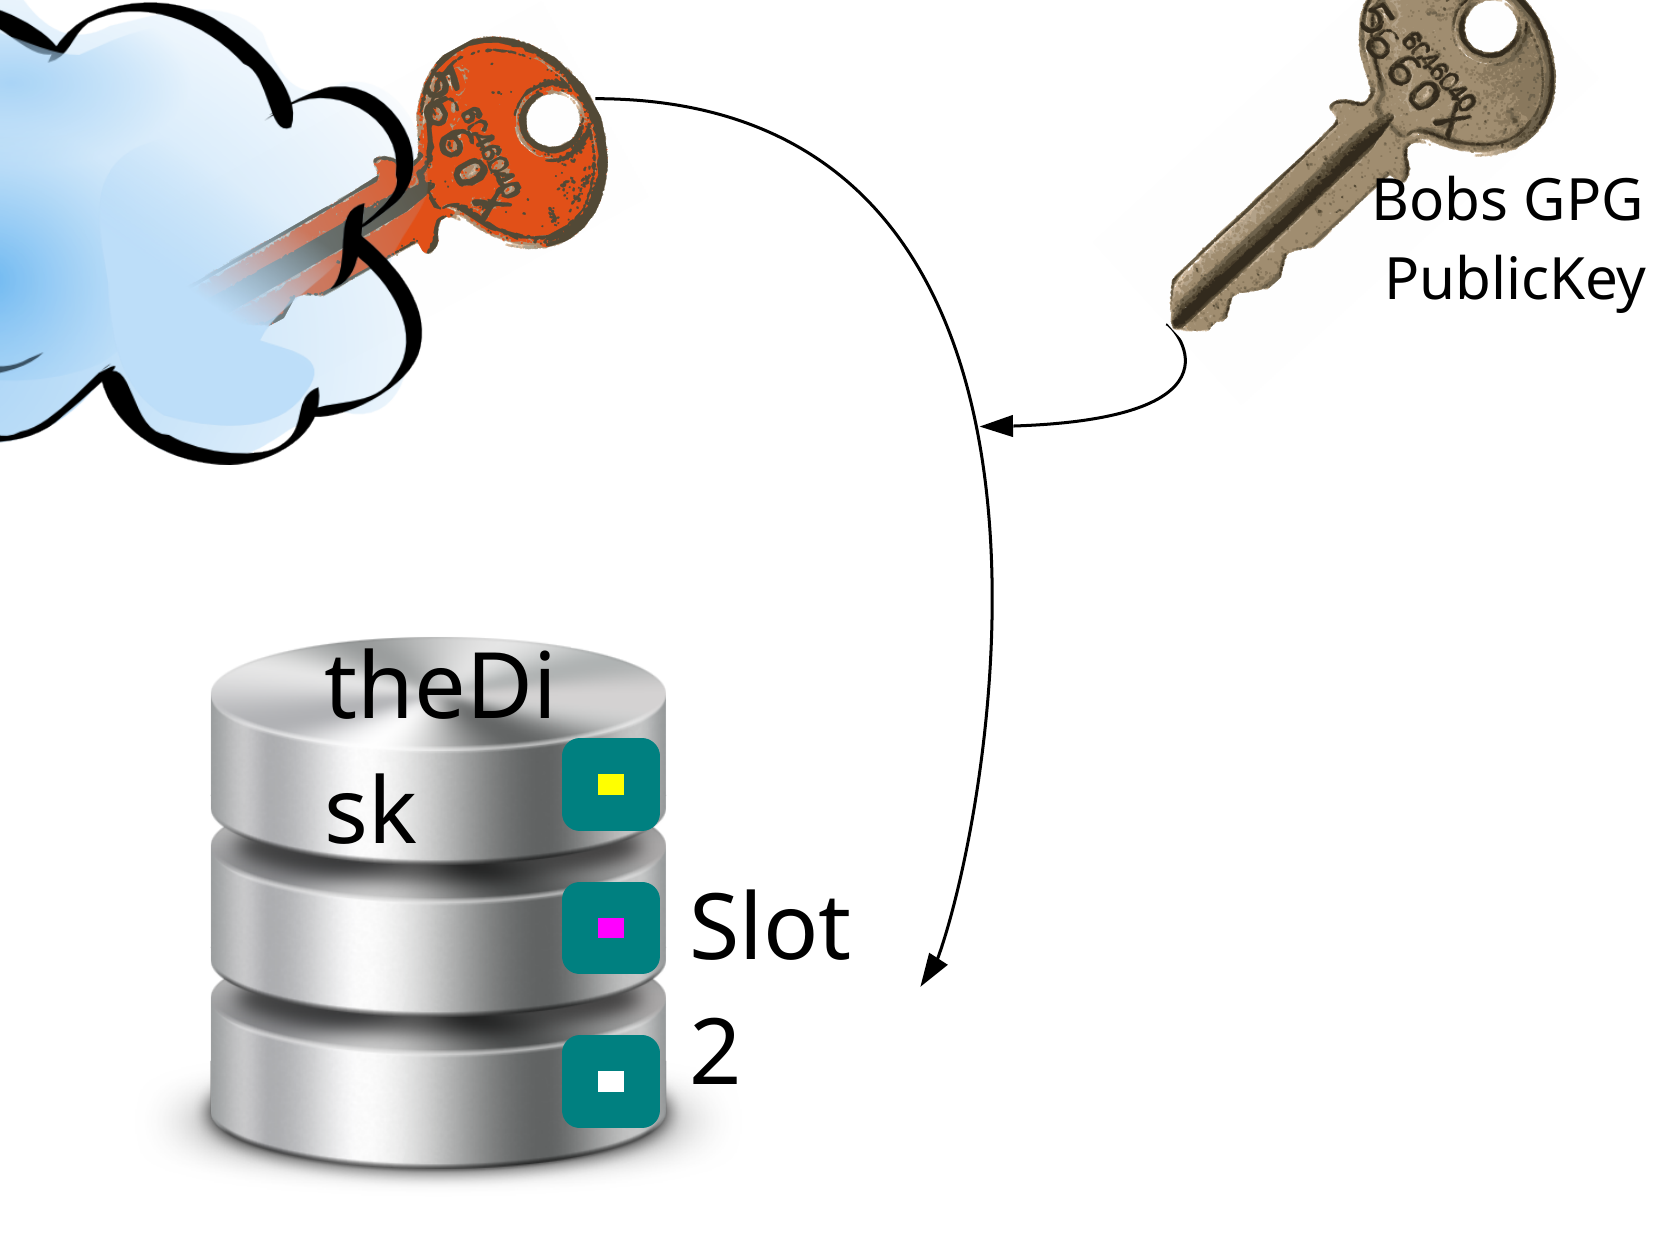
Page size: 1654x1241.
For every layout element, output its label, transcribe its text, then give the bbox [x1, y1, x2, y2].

text_box [579, 756, 642, 814]
text_box Slot 2 [674, 854, 921, 999]
text_box theDisk [310, 613, 615, 758]
picture [0, 0, 649, 466]
text_box [579, 1053, 642, 1111]
text_box [579, 899, 642, 957]
picture [135, 599, 742, 1207]
text_box Bobs GPG PublicKey [1356, 150, 1647, 331]
picture [1091, 0, 1600, 406]
